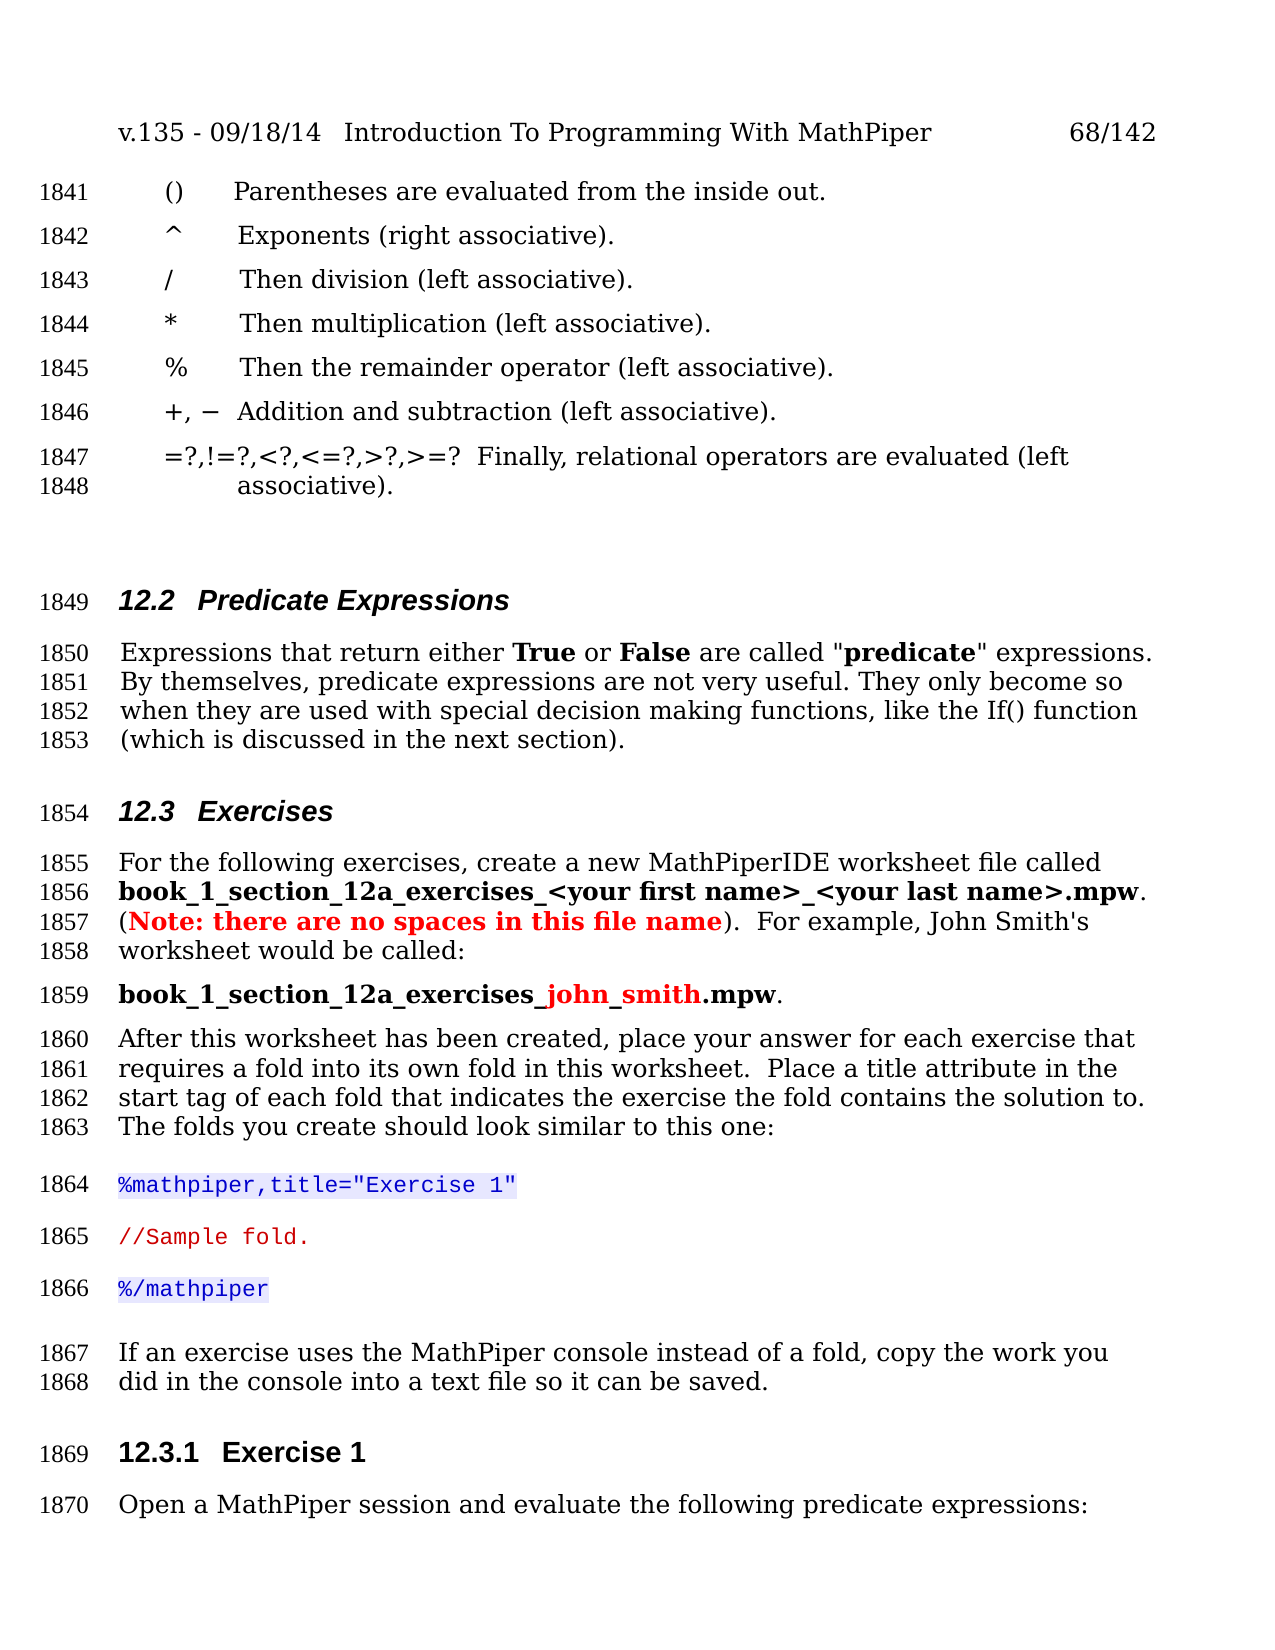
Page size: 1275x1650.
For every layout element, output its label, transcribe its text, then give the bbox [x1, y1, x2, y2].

text If an exercise uses the MathPiper console instead of a fold, copy the work you did in the console into a text file so it can be saved. [118, 1338, 1157, 1396]
subtitle Exercise 1 [118, 1435, 1157, 1469]
text book_1_section_12a_exercises_john_smith.mpw. [118, 980, 1157, 1010]
text Open a MathPiper session and evaluate the following predicate expressions: [118, 1490, 1157, 1519]
text () Parentheses are evaluated from the inside out. [164, 177, 1157, 206]
text / Then division (left associative). [164, 265, 1157, 294]
subtitle Exercises [118, 794, 1157, 827]
text After this worksheet has been created, place your answer for each exercise that requires a fold into its own fold in this worksheet. Place a title attribute in the start tag of each fold that indicates the exercise the fold contains the solution to. The folds you create should look similar to this one: [118, 1025, 1157, 1141]
text % Then the remainder operator (left associative). [164, 353, 1157, 383]
text ^ Exponents (right associative). [163, 221, 1157, 250]
text +, − Addition and subtraction (left associative). [163, 398, 1157, 427]
text %/mathpiper [118, 1277, 1157, 1303]
text =?,!=?,<?,<=?,>?,>=? Finally, relational operators are evaluated (left associative). [163, 442, 1157, 500]
text For the following exercises, create a new MathPiperIDE worksheet file called book_1_section_12a_exercises_<your first name>_<your last name>.mpw. (Note: there are no spaces in this file name). For example, John Smith's worksheet would be called: [118, 848, 1157, 965]
text Expressions that return either True or False are called "predicate" expressions. By themselves, predicate expressions are not very useful. They only become so when they are used with special decision making functions, like the If() function (which is discussed in the next section). [120, 638, 1157, 755]
text %mathpiper,title="Exercise 1" [118, 1173, 1157, 1199]
text * Then multiplication (left associative). [164, 309, 1157, 338]
text //Sample fold. [118, 1225, 1157, 1251]
subtitle Predicate Expressions [118, 583, 1157, 617]
